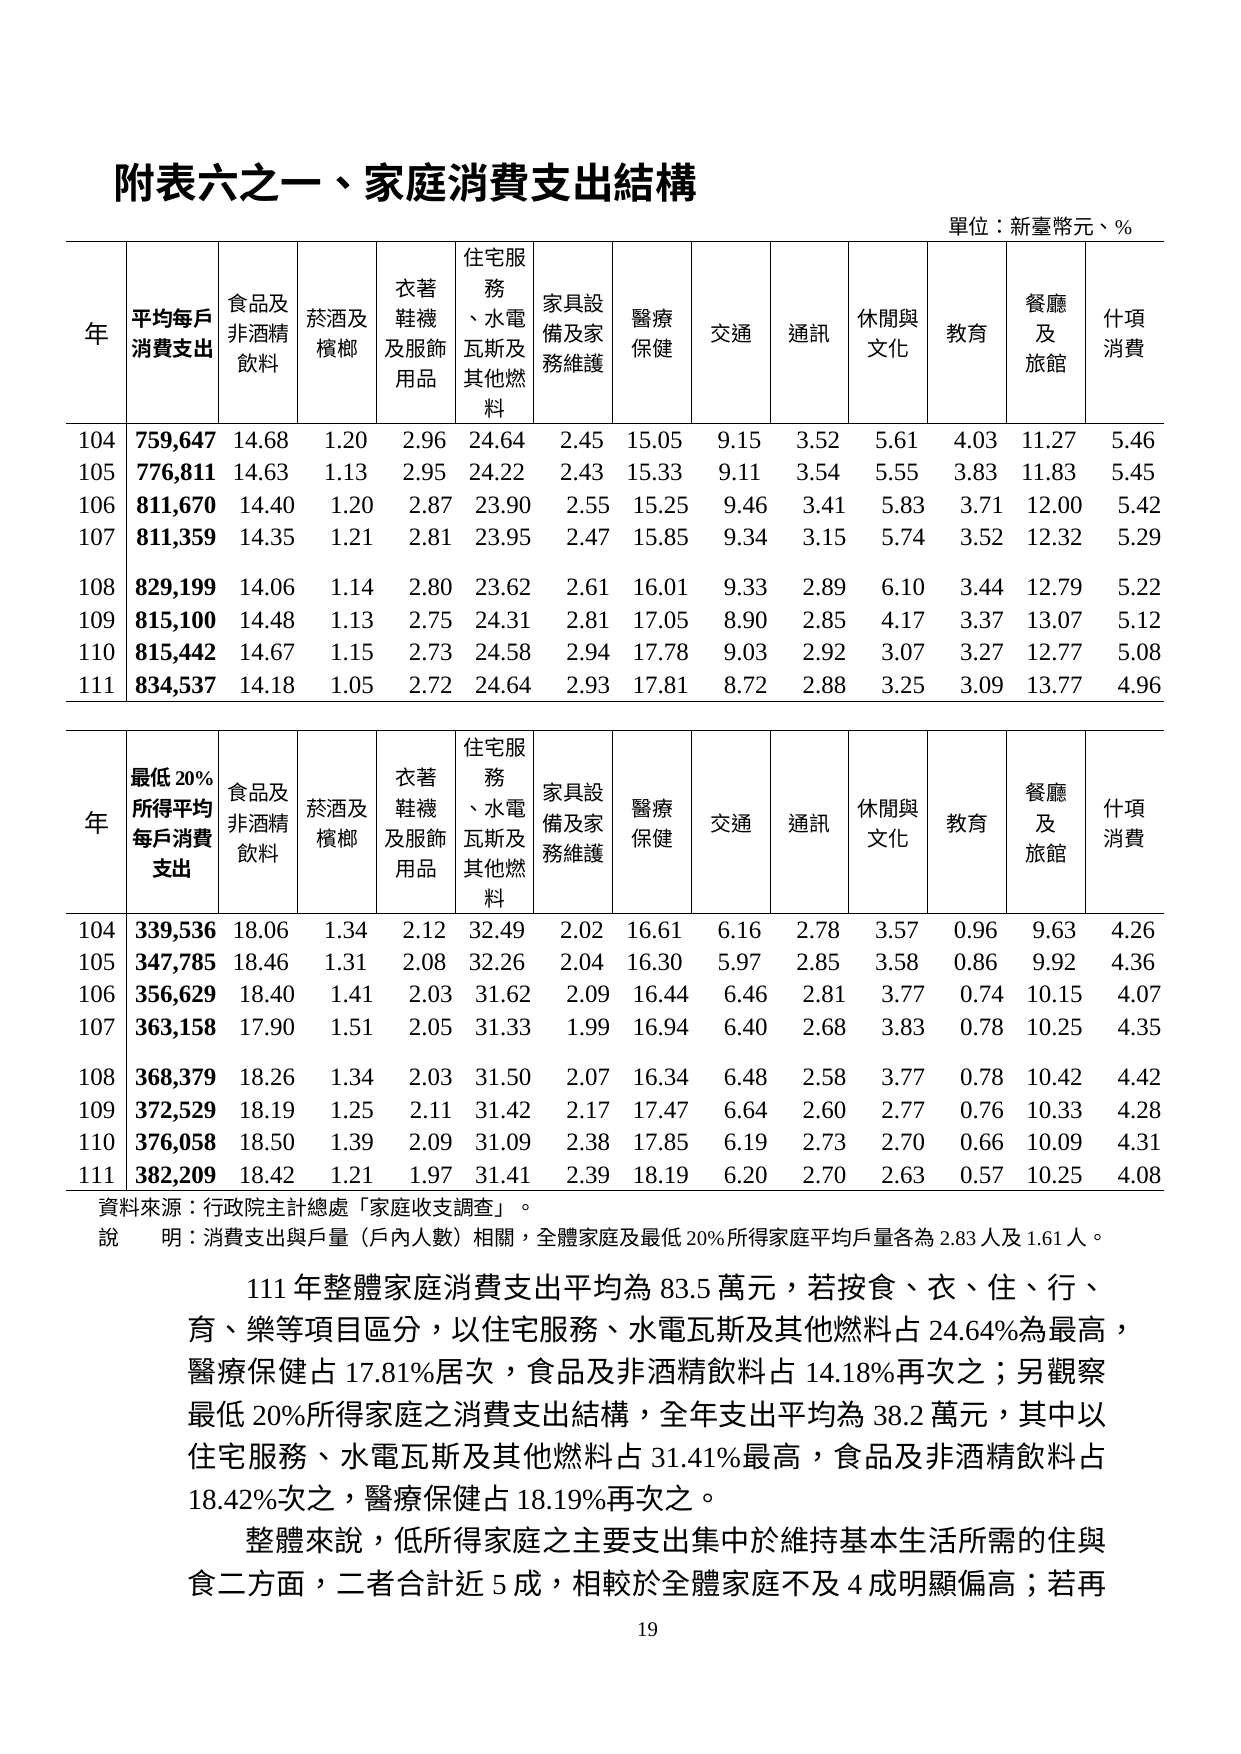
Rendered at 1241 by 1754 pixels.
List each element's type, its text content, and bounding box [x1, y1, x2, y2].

table_cell 382,209 [127, 1158, 219, 1190]
table_cell 5.61 [849, 424, 928, 455]
table_cell 104 [66, 424, 126, 455]
table_cell 3.71 [928, 488, 1006, 520]
table_header 什項 消費 [1086, 242, 1164, 423]
table_cell 18.42 [219, 1158, 298, 1190]
table_cell 5.22 [1085, 571, 1164, 603]
table_cell 109 [66, 1093, 126, 1125]
table_cell [298, 702, 376, 730]
table_cell 2.39 [534, 1158, 613, 1190]
table_cell 2.47 [534, 520, 613, 553]
table_cell 10.25 [1006, 1010, 1085, 1043]
table_cell [219, 553, 298, 571]
table_cell 1.05 [298, 668, 376, 701]
table_cell 家具設 備及家 務維護 [534, 731, 612, 913]
text 資料來源：行政院主計總處「家庭收支調查」。 [99, 1191, 1107, 1222]
table_cell 6.64 [691, 1093, 770, 1125]
table_cell [534, 702, 613, 730]
table_cell [376, 1043, 455, 1060]
table_cell 1.20 [298, 488, 376, 520]
table_cell 5.12 [1085, 603, 1164, 636]
table_cell 12.77 [1006, 636, 1085, 668]
table_cell 23.95 [455, 520, 534, 553]
table_cell 9.92 [1006, 945, 1085, 978]
table_cell 3.83 [849, 1010, 928, 1043]
table_cell 110 [66, 636, 126, 668]
table_cell [376, 702, 455, 730]
table_cell 815,442 [127, 636, 219, 668]
table_cell 5.55 [849, 455, 928, 488]
table_cell 6.46 [691, 978, 770, 1010]
table_cell 2.04 [534, 945, 613, 978]
table_cell [849, 553, 928, 571]
table_cell 105 [66, 455, 126, 488]
table_cell 23.62 [455, 571, 534, 603]
table_cell 15.25 [613, 488, 691, 520]
table_cell 1.21 [298, 520, 376, 553]
table_cell 104 [66, 914, 126, 945]
table_cell 6.20 [691, 1158, 770, 1190]
table_cell 16.44 [613, 978, 691, 1010]
table_cell [849, 702, 928, 730]
table_cell 363,158 [127, 1010, 219, 1043]
table_cell [127, 702, 219, 730]
table_cell 1.39 [298, 1125, 376, 1158]
table_cell 5.45 [1085, 455, 1164, 488]
table_cell 18.26 [219, 1060, 298, 1093]
table_cell 107 [66, 520, 126, 553]
table_cell 4.96 [1085, 668, 1164, 701]
table_cell 18.19 [613, 1158, 691, 1190]
table_cell [613, 702, 691, 730]
table_cell 2.63 [849, 1158, 928, 1190]
table_cell 3.15 [770, 520, 849, 553]
table_cell 2.89 [770, 571, 849, 603]
table_cell 9.46 [691, 488, 770, 520]
table_cell 休閒與 文化 [849, 731, 927, 913]
table_cell 1.34 [298, 914, 376, 945]
table_cell 24.64 [455, 668, 534, 701]
table_cell 0.66 [928, 1125, 1006, 1158]
table_cell 年 [66, 731, 126, 913]
table_cell [127, 1043, 219, 1060]
table_cell 829,199 [127, 571, 219, 603]
table_cell [1085, 1043, 1164, 1060]
table_cell 5.08 [1085, 636, 1164, 668]
table_cell 0.86 [928, 945, 1006, 978]
table_cell 0.57 [928, 1158, 1006, 1190]
table_cell 3.52 [770, 424, 849, 455]
table_cell 14.48 [219, 603, 298, 636]
table_cell [455, 1043, 534, 1060]
table_cell [691, 553, 770, 571]
table_cell [770, 553, 849, 571]
table_cell 16.61 [613, 914, 691, 945]
table_cell 17.05 [613, 603, 691, 636]
table_cell 2.05 [376, 1010, 455, 1043]
table_cell 3.41 [770, 488, 849, 520]
table_cell [849, 1043, 928, 1060]
table_cell 10.42 [1006, 1060, 1085, 1093]
table_cell 15.85 [613, 520, 691, 553]
table_cell [66, 553, 126, 571]
table_cell 347,785 [127, 945, 219, 978]
table_cell 23.90 [455, 488, 534, 520]
table_cell 339,536 [127, 914, 219, 945]
table_cell 醫療 保健 [613, 731, 691, 913]
table_cell 4.28 [1085, 1093, 1164, 1125]
table_cell [613, 1043, 691, 1060]
table_cell 31.41 [455, 1158, 534, 1190]
table_cell 4.31 [1085, 1125, 1164, 1158]
table_cell 0.74 [928, 978, 1006, 1010]
table_cell [691, 1043, 770, 1060]
table_cell 4.03 [928, 424, 1006, 455]
table_cell 9.11 [691, 455, 770, 488]
table_cell 9.33 [691, 571, 770, 603]
table_cell [219, 1043, 298, 1060]
table_cell 3.37 [928, 603, 1006, 636]
table_cell 最低20% 所得平均每戶消費支出 [127, 731, 218, 913]
table_header 菸酒及 檳榔 [298, 242, 376, 423]
table_cell 18.50 [219, 1125, 298, 1158]
table_cell 109 [66, 603, 126, 636]
table_cell 0.78 [928, 1060, 1006, 1093]
table_cell 食品及 非酒精 飲料 [219, 731, 297, 913]
table_cell 31.33 [455, 1010, 534, 1043]
table_cell 17.85 [613, 1125, 691, 1158]
table_cell 15.33 [613, 455, 691, 488]
table_cell 1.34 [298, 1060, 376, 1093]
text 附表六之一、家庭消費支出結構 [113, 150, 1186, 210]
table_cell 31.62 [455, 978, 534, 1010]
table_cell [127, 553, 219, 571]
table_cell 4.07 [1085, 978, 1164, 1010]
table_cell 2.93 [534, 668, 613, 701]
table_cell 3.57 [849, 914, 928, 945]
table_cell [928, 702, 1006, 730]
table_cell [534, 553, 613, 571]
table_cell 3.58 [849, 945, 928, 978]
table_cell 6.16 [691, 914, 770, 945]
table_cell [928, 553, 1006, 571]
table_cell 3.77 [849, 978, 928, 1010]
table_cell 2.94 [534, 636, 613, 668]
table_cell 18.40 [219, 978, 298, 1010]
table_cell 17.81 [613, 668, 691, 701]
table_cell 2.73 [770, 1125, 849, 1158]
table_cell 2.38 [534, 1125, 613, 1158]
table_cell 16.30 [613, 945, 691, 978]
table_cell 2.81 [376, 520, 455, 553]
table_cell [1085, 553, 1164, 571]
table_cell 4.35 [1085, 1010, 1164, 1043]
table_cell [219, 702, 298, 730]
table_header 通訊 [771, 242, 848, 423]
table_cell 2.77 [849, 1093, 928, 1125]
table_cell 2.03 [376, 1060, 455, 1093]
table_cell 1.13 [298, 455, 376, 488]
table_cell 餐廳 及 旅館 [1007, 731, 1085, 913]
table_header 家具設 備及家 務維護 [534, 242, 612, 423]
table_cell 1.13 [298, 603, 376, 636]
table_cell 0.78 [928, 1010, 1006, 1043]
table_cell 2.78 [770, 914, 849, 945]
table_cell 5.46 [1085, 424, 1164, 455]
table_cell 1.51 [298, 1010, 376, 1043]
table_cell 2.12 [376, 914, 455, 945]
table_cell 6.10 [849, 571, 928, 603]
table_cell 2.81 [534, 603, 613, 636]
table_cell 2.43 [534, 455, 613, 488]
table_cell 2.07 [534, 1060, 613, 1093]
table_header 食品及 非酒精 飲料 [219, 242, 297, 423]
table_cell 4.42 [1085, 1060, 1164, 1093]
table_cell 2.09 [534, 978, 613, 1010]
table_cell 5.97 [691, 945, 770, 978]
table_cell 2.80 [376, 571, 455, 603]
table_cell 10.09 [1006, 1125, 1085, 1158]
table_cell 2.87 [376, 488, 455, 520]
table_cell [298, 553, 376, 571]
table_cell 111 [66, 1158, 126, 1190]
table_cell 811,670 [127, 488, 219, 520]
table_cell 9.34 [691, 520, 770, 553]
table_cell 2.58 [770, 1060, 849, 1093]
table_cell 10.33 [1006, 1093, 1085, 1125]
table_cell 菸酒及 檳榔 [298, 731, 376, 913]
table_cell 通訊 [771, 731, 848, 913]
table_cell 3.07 [849, 636, 928, 668]
table_cell [534, 1043, 613, 1060]
table_cell 24.64 [455, 424, 534, 455]
table_cell 0.76 [928, 1093, 1006, 1125]
table_cell 2.11 [376, 1093, 455, 1125]
table_header 年 [66, 242, 126, 423]
table_cell 4.26 [1085, 914, 1164, 945]
table_cell 1.14 [298, 571, 376, 603]
table_cell 2.95 [376, 455, 455, 488]
table_cell 6.48 [691, 1060, 770, 1093]
table_cell 2.55 [534, 488, 613, 520]
table_cell 16.34 [613, 1060, 691, 1093]
table_cell 2.73 [376, 636, 455, 668]
table_cell 2.03 [376, 978, 455, 1010]
table_cell 17.90 [219, 1010, 298, 1043]
table_cell 2.60 [770, 1093, 849, 1125]
table_cell 2.08 [376, 945, 455, 978]
table_cell 9.63 [1006, 914, 1085, 945]
table_header 休閒與 文化 [849, 242, 927, 423]
table_cell 18.06 [219, 914, 298, 945]
text 單位：新臺幣元、% [69, 210, 1132, 241]
table_cell 14.40 [219, 488, 298, 520]
table_header 衣著 鞋襪 及服飾 用品 [377, 242, 455, 423]
table_cell 12.00 [1006, 488, 1085, 520]
table_cell 3.44 [928, 571, 1006, 603]
table_cell [376, 553, 455, 571]
table_cell 356,629 [127, 978, 219, 1010]
table_cell 1.21 [298, 1158, 376, 1190]
table_cell 110 [66, 1125, 126, 1158]
table_header 餐廳 及 旅館 [1007, 242, 1085, 423]
table_cell 2.72 [376, 668, 455, 701]
table_cell 32.49 [455, 914, 534, 945]
table_cell 住宅服務 、水電瓦斯及其他燃料 [456, 731, 533, 913]
table_cell 2.17 [534, 1093, 613, 1125]
table_cell 834,537 [127, 668, 219, 701]
table_cell 1.15 [298, 636, 376, 668]
table_cell 24.31 [455, 603, 534, 636]
table_cell 5.83 [849, 488, 928, 520]
table_cell 交通 [692, 731, 770, 913]
table_cell [613, 553, 691, 571]
table_cell 2.92 [770, 636, 849, 668]
text 整體來說，低所得家庭之主要支出集中於維持基本生活所需的住與食二方面，二者合計近5成，相較於全體家庭不及4成明顯偏高；若再 [187, 1518, 1107, 1603]
table_header 住宅服務 、水電瓦斯及其他燃料 [456, 242, 533, 423]
table_cell 759,647 [127, 424, 219, 455]
table_cell 108 [66, 1060, 126, 1093]
table_cell [770, 1043, 849, 1060]
table_cell [1006, 553, 1085, 571]
table_cell [928, 1043, 1006, 1060]
table_cell 1.25 [298, 1093, 376, 1125]
table_cell 14.67 [219, 636, 298, 668]
table_cell 2.45 [534, 424, 613, 455]
table_cell [1006, 702, 1085, 730]
table_cell 0.96 [928, 914, 1006, 945]
table_cell 3.09 [928, 668, 1006, 701]
table_cell 14.35 [219, 520, 298, 553]
table_cell [298, 1043, 376, 1060]
table_cell 107 [66, 1010, 126, 1043]
table_cell 372,529 [127, 1093, 219, 1125]
table_cell 31.09 [455, 1125, 534, 1158]
text 說 明：消費支出與戶量（戶內人數）相關，全體家庭及最低20% 所得家庭平均戶量各為2.83人及1.61人。 [99, 1222, 1162, 1252]
table_cell 5.42 [1085, 488, 1164, 520]
table_cell 106 [66, 488, 126, 520]
table_cell 1.99 [534, 1010, 613, 1043]
table_cell 18.19 [219, 1093, 298, 1125]
table_cell 105 [66, 945, 126, 978]
table_cell 376,058 [127, 1125, 219, 1158]
table_cell 24.58 [455, 636, 534, 668]
table_cell 1.41 [298, 978, 376, 1010]
table_cell 31.50 [455, 1060, 534, 1093]
table_cell 13.07 [1006, 603, 1085, 636]
table_cell 2.09 [376, 1125, 455, 1158]
table_cell [1085, 702, 1164, 730]
table_cell 17.47 [613, 1093, 691, 1125]
table_cell [770, 702, 849, 730]
table_header 教育 [928, 242, 1006, 423]
table_cell 368,379 [127, 1060, 219, 1093]
table_cell 3.25 [849, 668, 928, 701]
table_cell 6.19 [691, 1125, 770, 1158]
table_header 醫療 保健 [613, 242, 691, 423]
table_cell [66, 1043, 126, 1060]
table_header 平均每戶消費支出 [127, 242, 218, 423]
table_cell 16.01 [613, 571, 691, 603]
table_cell 2.85 [770, 603, 849, 636]
table_cell [691, 702, 770, 730]
table_cell [455, 553, 534, 571]
table_cell 11.27 [1006, 424, 1085, 455]
table_header 交通 [692, 242, 770, 423]
table_cell 4.36 [1085, 945, 1164, 978]
table_cell 13.77 [1006, 668, 1085, 701]
table_cell 31.42 [455, 1093, 534, 1125]
table_cell 14.63 [219, 455, 298, 488]
table_cell 108 [66, 571, 126, 603]
table_cell 10.15 [1006, 978, 1085, 1010]
text 111年整體家庭消費支出平均為83.5萬元，若按食、衣、住、行、育、樂等項目區分，以住宅服務、水電瓦斯及其他燃料占24.64%為最高，醫療保健占17.81%居次，食品及非酒精飲料占14.18%再次之；另觀察最低20%所得家庭之消費支出結構，全年支出平均為38.2萬元，其中以住宅服務、水電瓦斯及其他燃料占31.41%最高，食品及非酒精飲料占18.42%次之，醫療保健占18.19%再次之。 [187, 1264, 1107, 1518]
table_cell 24.22 [455, 455, 534, 488]
table_cell 6.40 [691, 1010, 770, 1043]
table_cell 815,100 [127, 603, 219, 636]
table_cell 1.31 [298, 945, 376, 978]
table_cell 教育 [928, 731, 1006, 913]
table_cell 1.20 [298, 424, 376, 455]
table_cell 2.02 [534, 914, 613, 945]
table_cell 18.46 [219, 945, 298, 978]
table_cell 3.52 [928, 520, 1006, 553]
table_cell 32.26 [455, 945, 534, 978]
table_cell [1006, 1043, 1085, 1060]
table_cell 106 [66, 978, 126, 1010]
table_cell 12.32 [1006, 520, 1085, 553]
table_cell 什項 消費 [1086, 731, 1164, 913]
table_cell 2.75 [376, 603, 455, 636]
table_cell 10.25 [1006, 1158, 1085, 1190]
table_cell 8.90 [691, 603, 770, 636]
table_cell 16.94 [613, 1010, 691, 1043]
table_cell 8.72 [691, 668, 770, 701]
table_cell 2.70 [770, 1158, 849, 1190]
table_cell 811,359 [127, 520, 219, 553]
table_cell 衣著 鞋襪 及服飾 用品 [377, 731, 455, 913]
table_cell 9.15 [691, 424, 770, 455]
table_cell 4.08 [1085, 1158, 1164, 1190]
table_cell 14.68 [219, 424, 298, 455]
table_cell 17.78 [613, 636, 691, 668]
table_cell 2.70 [849, 1125, 928, 1158]
table_cell [66, 702, 127, 730]
table_cell 5.29 [1085, 520, 1164, 553]
table_cell 1.97 [376, 1158, 455, 1190]
table_cell 9.03 [691, 636, 770, 668]
table_cell 14.06 [219, 571, 298, 603]
table_cell 2.68 [770, 1010, 849, 1043]
table_cell 3.77 [849, 1060, 928, 1093]
table_cell 2.88 [770, 668, 849, 701]
table_cell 14.18 [219, 668, 298, 701]
table_cell 2.61 [534, 571, 613, 603]
table_cell 5.74 [849, 520, 928, 553]
table_cell 3.83 [928, 455, 1006, 488]
table_cell 3.54 [770, 455, 849, 488]
table_cell 12.79 [1006, 571, 1085, 603]
table_cell 4.17 [849, 603, 928, 636]
table_cell 111 [66, 668, 126, 701]
table_cell [455, 702, 534, 730]
table_cell 776,811 [127, 455, 219, 488]
table_cell 15.05 [613, 424, 691, 455]
table_cell 2.85 [770, 945, 849, 978]
table_cell 2.96 [376, 424, 455, 455]
table_cell 3.27 [928, 636, 1006, 668]
table_cell 11.83 [1006, 455, 1085, 488]
table_cell 2.81 [770, 978, 849, 1010]
